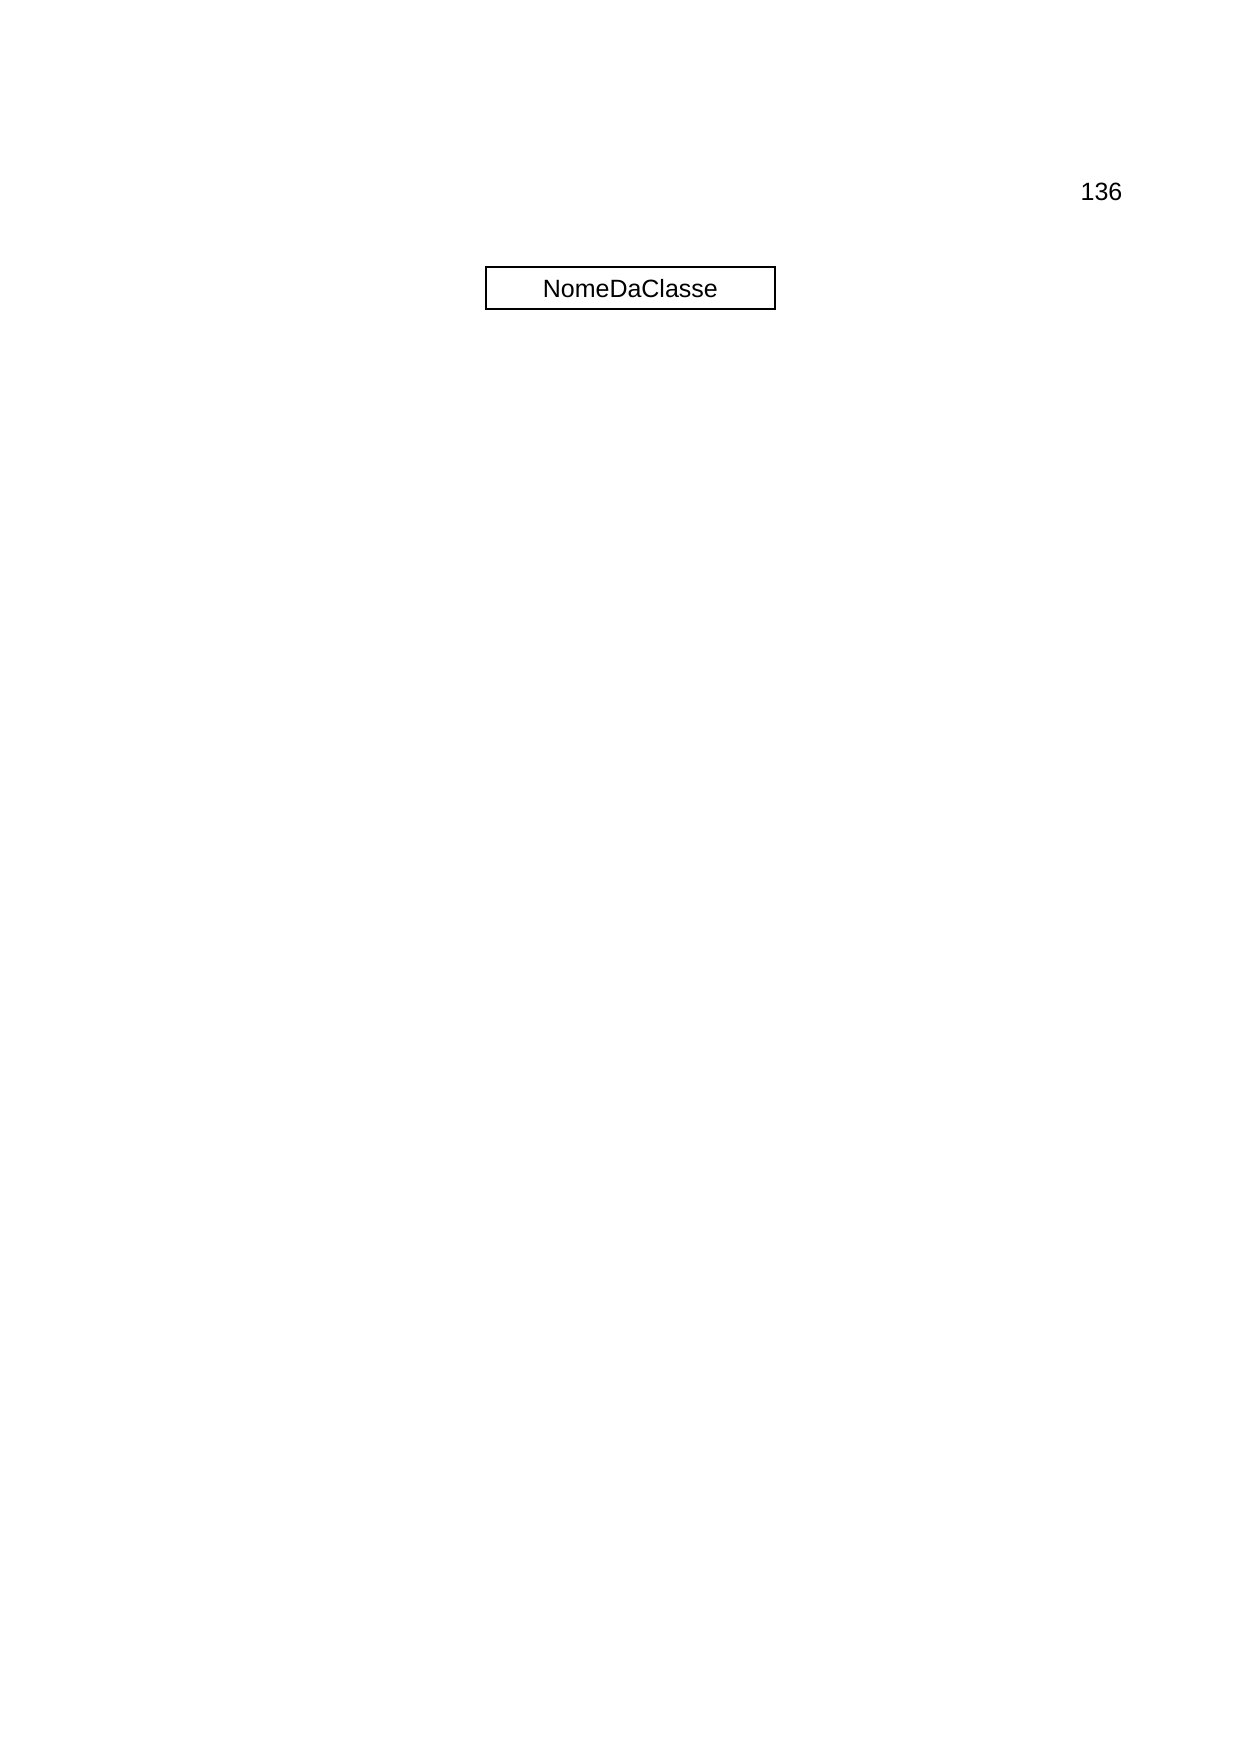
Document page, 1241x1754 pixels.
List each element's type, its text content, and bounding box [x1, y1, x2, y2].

table_header NomeDaClasse [487, 268, 774, 308]
